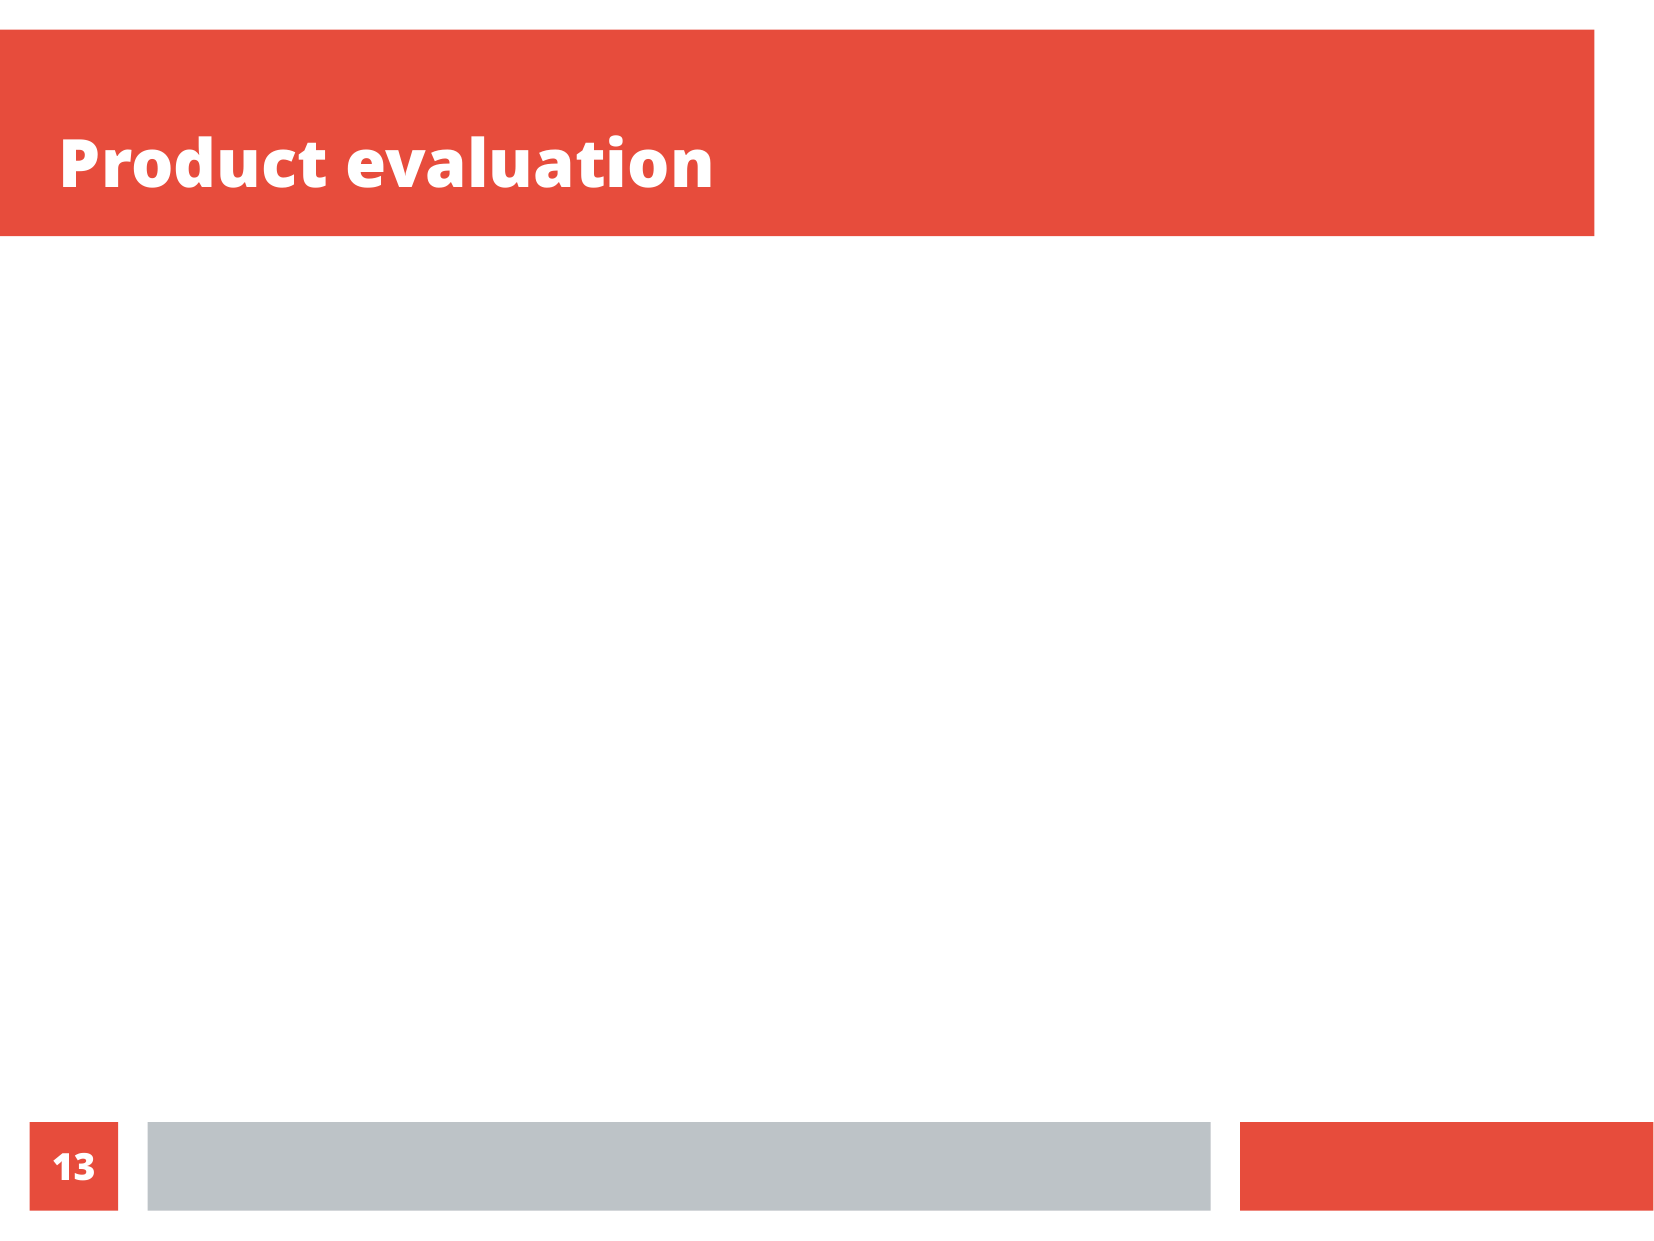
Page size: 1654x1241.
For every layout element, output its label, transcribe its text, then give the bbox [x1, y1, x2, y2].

title Product evaluation [59, 59, 1595, 207]
